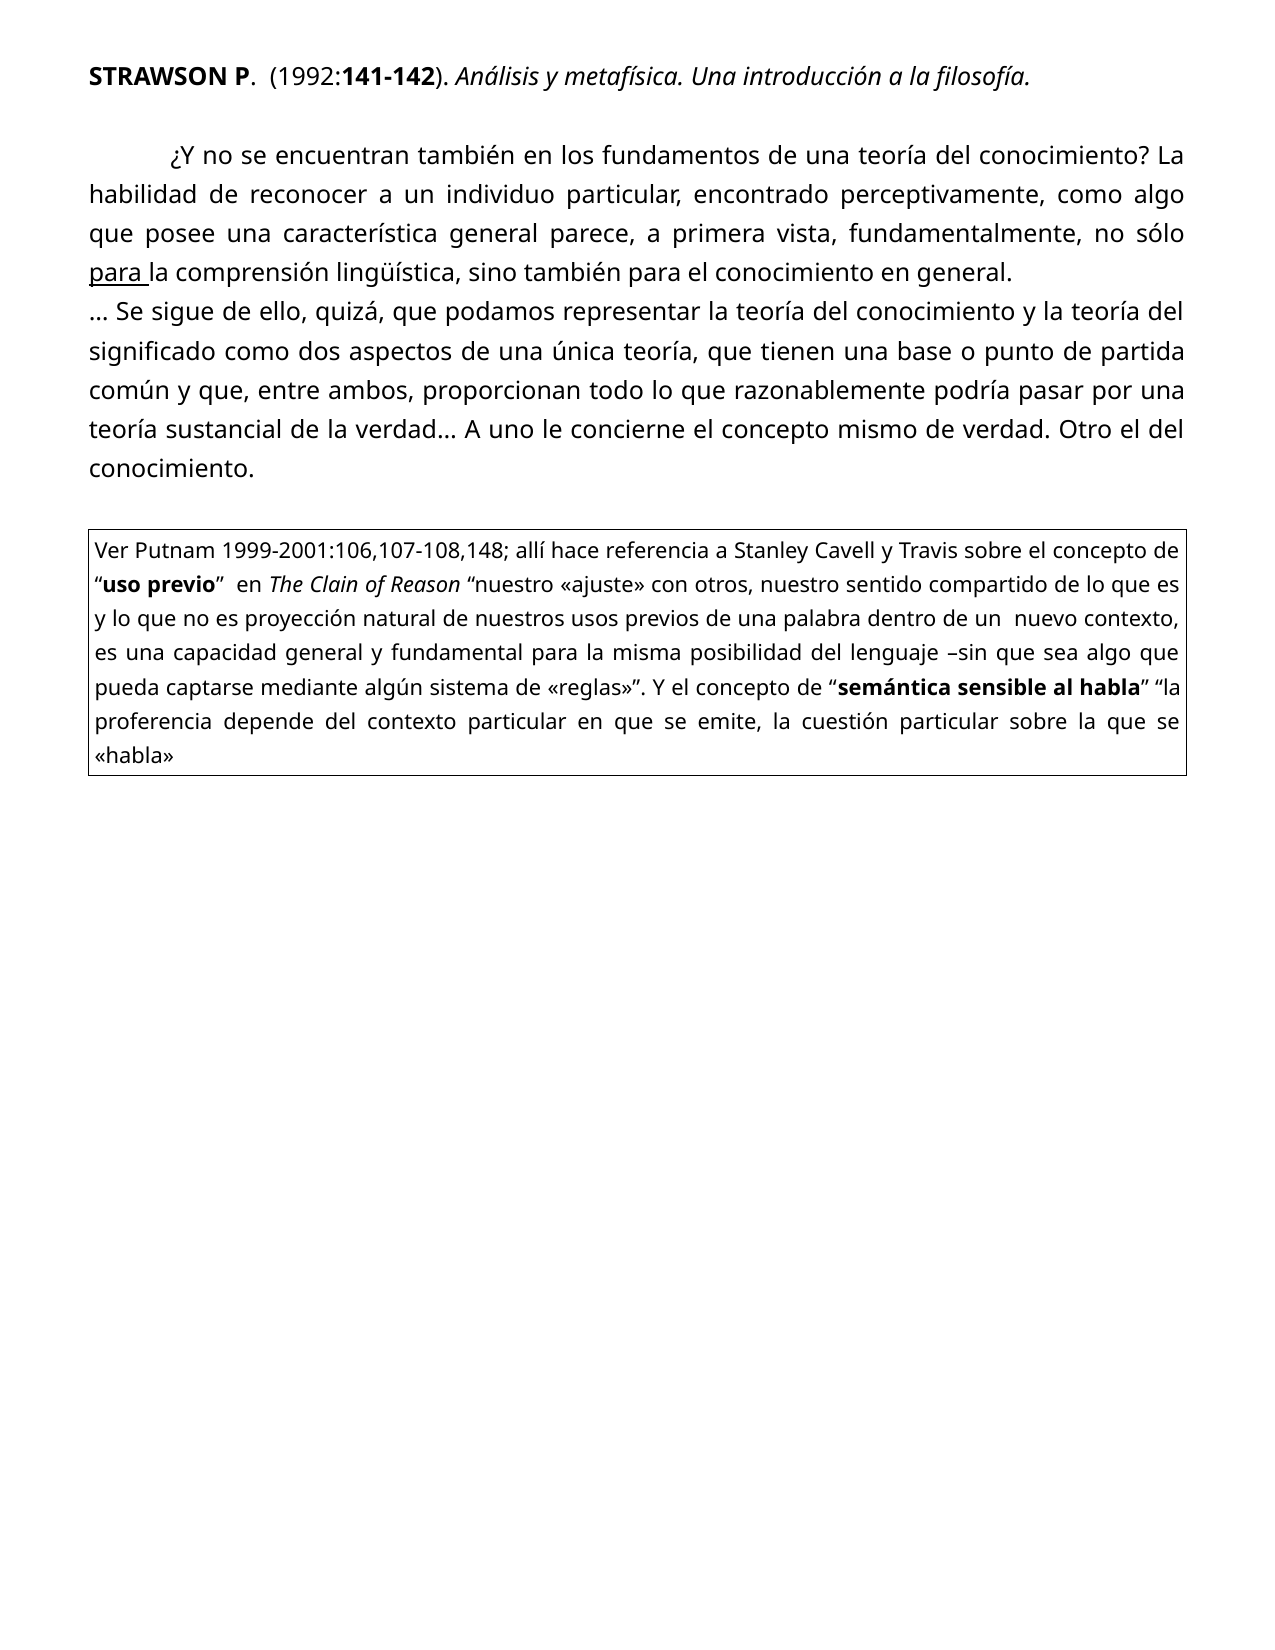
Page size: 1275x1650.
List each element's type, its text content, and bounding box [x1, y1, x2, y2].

text … Se sigue de ello, quizá, que podamos representar la teoría del conocimiento y la teoría del significado como dos aspectos de una única teoría, que tienen una base o punto de partida común y que, entre ambos, proporcionan todo lo que razonablemente podría pasar por una teoría sustancial de la verdad… A uno le concierne el concepto mismo de verdad. Otro el del conocimiento. [88, 294, 1186, 485]
text ¿Y no se encuentran también en los fundamentos de una teoría del conocimiento? La habilidad de reconocer a un individuo particular, encontrado perceptivamente, como algo que posee una característica general parece, a primera vista, fundamentalmente, no sólo para la comprensión lingüística, sino también para el conocimiento en general. [88, 137, 1186, 289]
table_header Ver Putnam 1999-2001:106,107-108,148; allí hace referencia a Stanley Cavell y Travis sobre el concepto de “uso previo” en The Clain of Reason “nuestro «ajuste» con otros, nuestro sentido compartido de lo que es y lo que no es proyección natural de nuestros usos previos de una palabra dentro de un nuevo contexto, es una capacidad general y fundamental para la misma posibilidad del lenguaje –sin que sea algo que pueda captarse mediante algún sistema de «reglas»”. Y el concepto de “semántica sensible al habla” “la proferencia depende del contexto particular en que se emite, la cuestión particular sobre la que se «habla» [89, 530, 1186, 775]
text STRAWSON P. (1992:141-142). Análisis y metafísica. Una introducción a la filosofía. [88, 59, 1186, 93]
